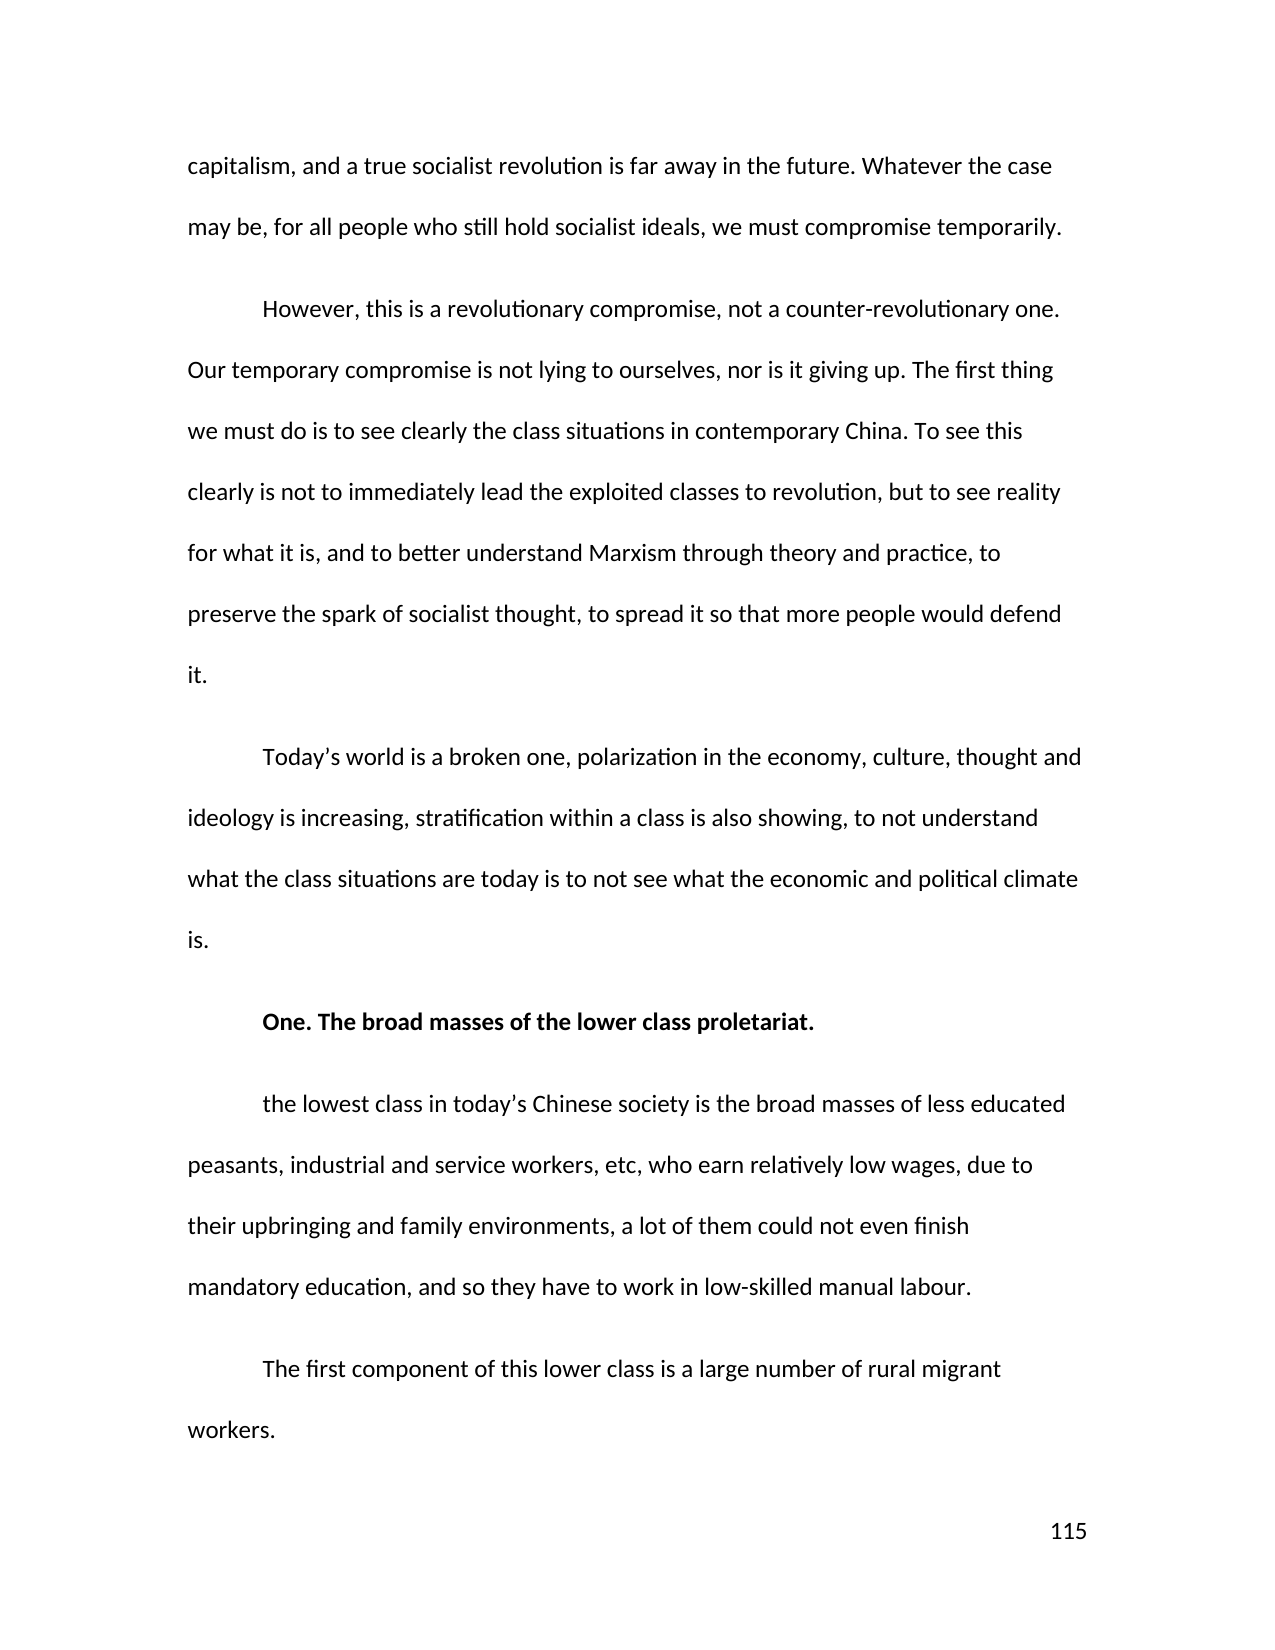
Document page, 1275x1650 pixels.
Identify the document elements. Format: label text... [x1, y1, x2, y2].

text the lowest class in today’s Chinese society is the broad masses of less educated peasants, industrial and service workers, etc, who earn relatively low wages, due to their upbringing and family environments, a lot of them could not even finish mandatory education, and so they have to work in low-skilled manual labour. [187, 1088, 1087, 1302]
text One. The broad masses of the lower class proletariat. [187, 1006, 1087, 1037]
text Today’s world is a broken one, polarization in the economy, culture, thought and ideology is increasing, stratification within a class is also showing, to not understand what the class situations are today is to not see what the economic and political climate is. [187, 741, 1087, 955]
text capitalism, and a true socialist revolution is far away in the future. Whatever the case may be, for all people who still hold socialist ideals, we must compromise temporarily. [187, 150, 1087, 242]
text The first component of this lower class is a large number of rural migrant workers. [187, 1353, 1087, 1444]
text However, this is a revolutionary compromise, not a counter-revolutionary one. Our temporary compromise is not lying to ourselves, nor is it giving up. The first thing we must do is to see clearly the class situations in contemporary China. To see this clearly is not to immediately lead the exploited classes to revolution, but to see reality for what it is, and to better understand Marxism through theory and practice, to preserve the spark of socialist thought, to spread it so that more people would defend it. [187, 293, 1087, 690]
